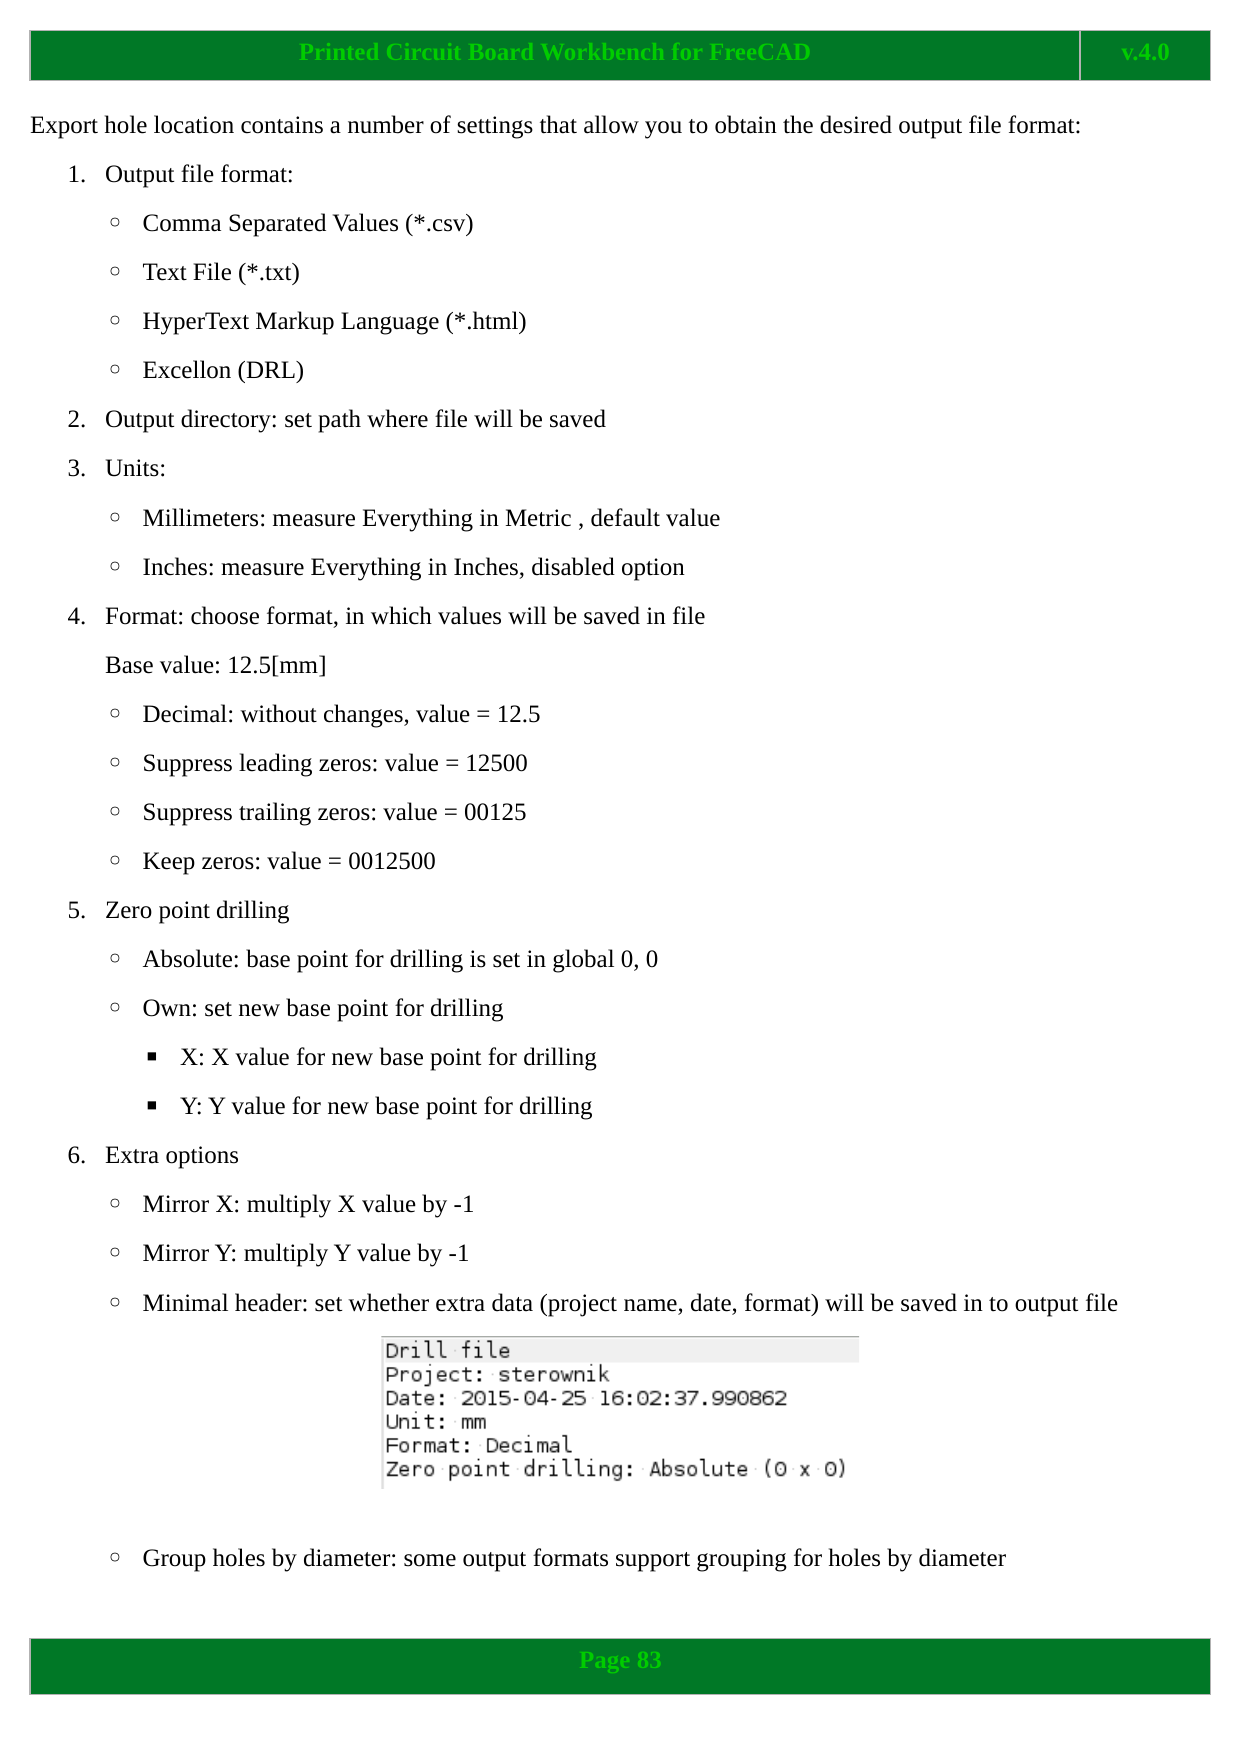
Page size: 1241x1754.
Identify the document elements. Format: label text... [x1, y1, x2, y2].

text Base value: 12.5[mm] [30, 650, 1211, 678]
list Group holes by diameter: some output formats support grouping for holes by diameter [105, 1543, 1211, 1572]
list Output file format: [67, 159, 1211, 188]
list Keep zeros: value = 0012500 [105, 846, 1211, 875]
list Format: choose format, in which values will be saved in file [67, 601, 1211, 629]
list Suppress leading zeros: value = 12500 [105, 748, 1211, 777]
list Minimal header: set whether extra data (project name, date, format) will be saved in to output file [105, 1288, 1211, 1316]
list Mirror Y: multiply Y value by -1 [105, 1238, 1211, 1267]
list X: X value for new base point for drilling [142, 1042, 1211, 1071]
list Millimeters: measure Everything in Metric , default value [105, 503, 1211, 531]
list Suppress trailing zeros: value = 00125 [105, 797, 1211, 826]
list Inches: measure Everything in Inches, disabled option [105, 552, 1211, 580]
list Y: Y value for new base point for drilling [142, 1091, 1211, 1120]
list HyperText Markup Language (*.html) [105, 306, 1211, 335]
list Output directory: set path where file will be saved [67, 404, 1211, 433]
list Extra options [67, 1140, 1211, 1169]
list Absolute: base point for drilling is set in global 0, 0 [105, 944, 1211, 973]
list Mirror X: multiply X value by -1 [105, 1189, 1211, 1218]
list Zero point drilling [67, 895, 1211, 924]
list Excellon (DRL) [105, 355, 1211, 384]
list Decimal: without changes, value = 12.5 [105, 699, 1211, 728]
list Own: set new base point for drilling [105, 993, 1211, 1022]
text Export hole location contains a number of settings that allow you to obtain the desired output file format: [30, 110, 1211, 139]
list Units: [67, 453, 1211, 482]
list Text File (*.txt) [105, 257, 1211, 286]
list Comma Separated Values (*.csv) [105, 208, 1211, 237]
picture [381, 1336, 860, 1489]
